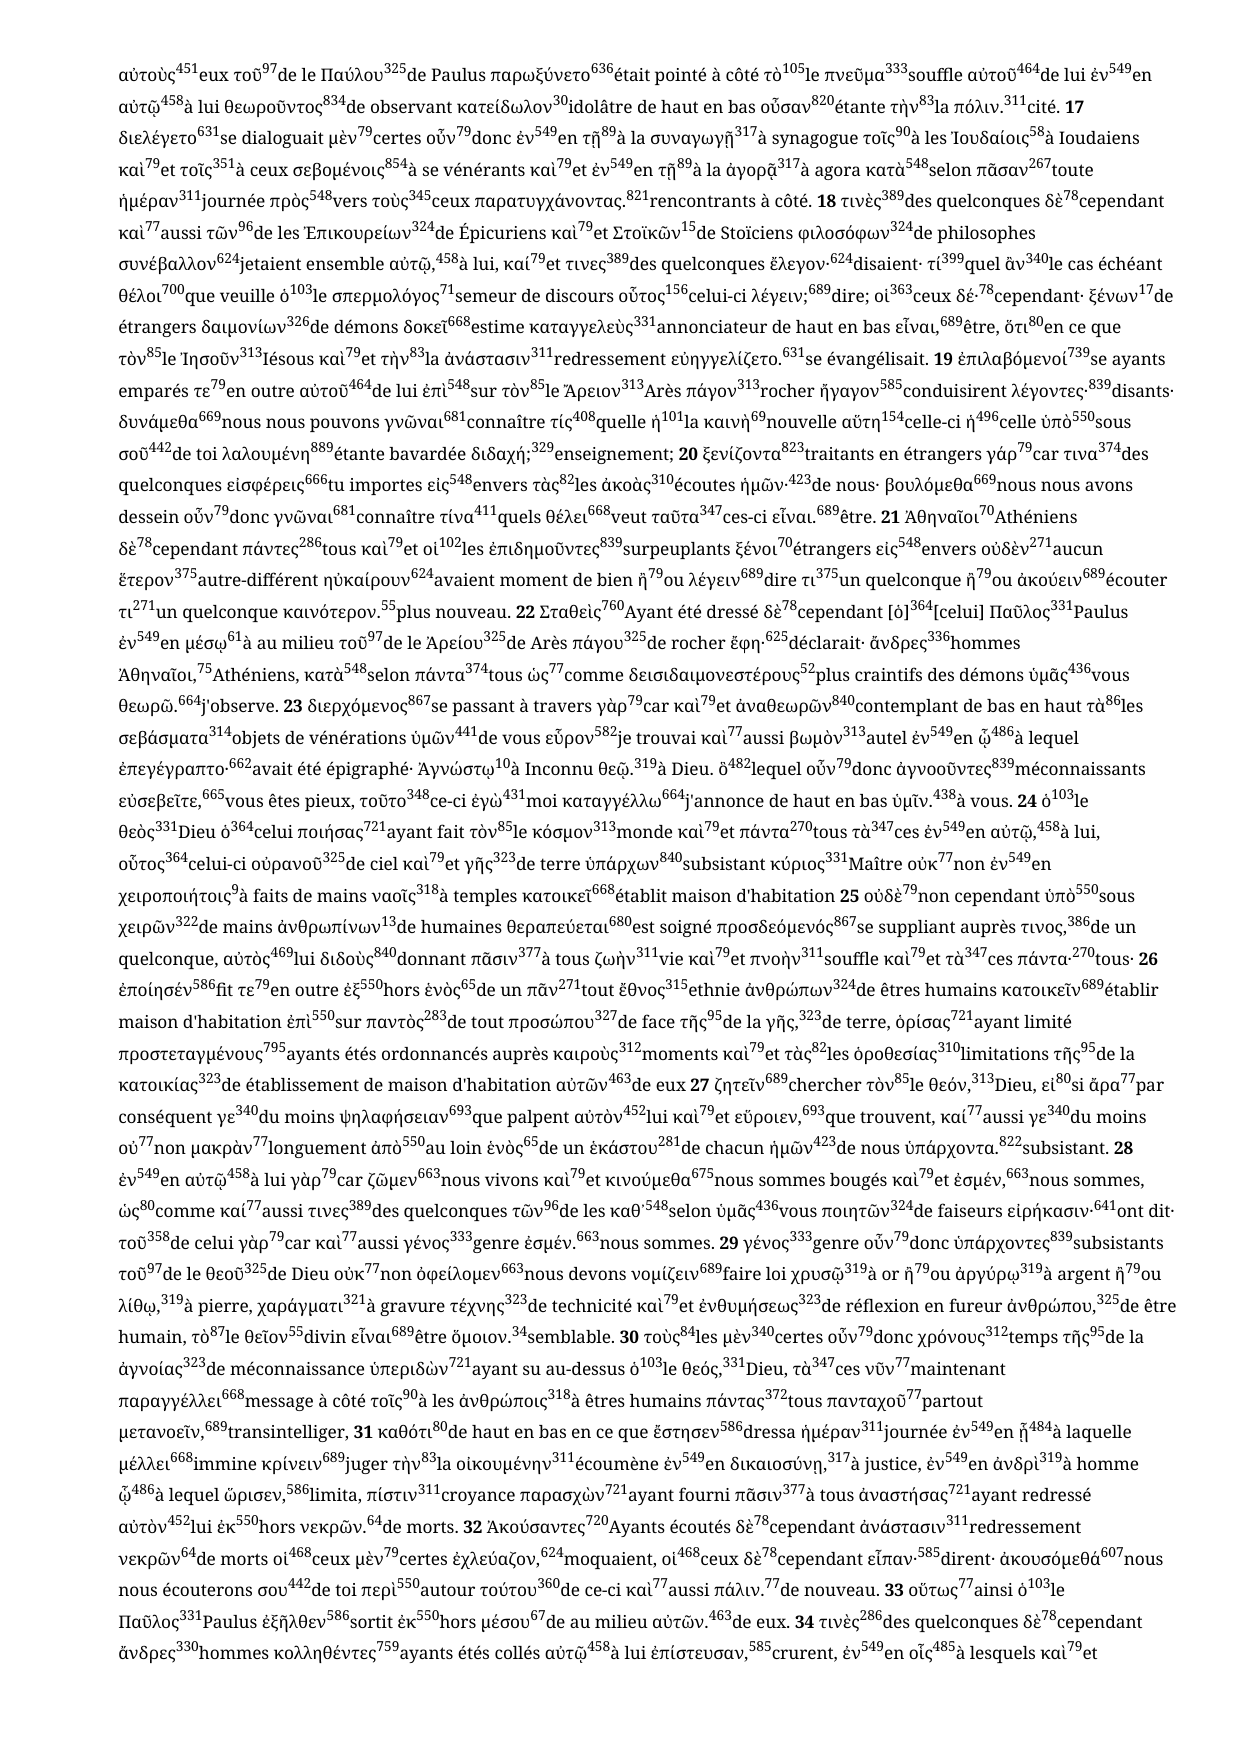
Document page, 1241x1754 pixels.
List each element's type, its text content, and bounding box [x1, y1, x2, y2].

text 1 Διοδεύσαντες720Ayants faits route à travers δὲ78cependant τὴν83la Ἀμφίπολιν311Amphipolis καὶ79et τὴν83la Ἀπολλωνίαν311Apollonie ἦλθον585vinrent εἰς548envers Θεσσαλονίκην311Thessalonique ὅπου77là où ἦν625était συναγωγὴ329synagogue τῶν96de les Ἰουδαίων.64de Ioudaiens. 2 κατὰ548selon δὲ78cependant τὸ348ce εἰωθὸς772ayant habitué τῷ91à le Παύλῳ319à Paulus εἰσῆλθεν586vint à l'intérieur πρὸς548vers αὐτοὺς451eux καὶ79et ἐπὶ548sur σάββατα314sabbats τρία180trois διελέξατο592se dialogua αὐτοῖς457à eux ἀπὸ550au loin τῶν94de les γραφῶν,322de graphes, 3 διανοίγων840entrouvrant καὶ79et παρατιθέμενος867se posant à côté ὅτι80en ce que τὸν85le χριστὸν313Christ ἔδει625attachait de lien παθεῖν681souffrir καὶ79et ἀναστῆναι681redresser ἐκ550hors νεκρῶν64de morts καὶ79et ὅτι80en ce que οὗτός364celui-ci ἐστιν668est ὁ103le χριστὸς331Christ [ὁ]103[le] Ἰησοῦς331Iésous ὃν480lequel ἐγὼ431moi καταγγέλλω664j'annonce de haut en bas ὑμῖν.438à vous. 4 καί79et τινες389des quelconques ἐξ550hors αὐτῶν463de eux ἐπείσθησαν599furent persuadé καὶ79et προσεκληρώθησαν599furent tiré au sort auprès τῷ91à le Παύλῳ319à Paulus καὶ79et τῷ91à le Σιλᾷ,319à Silas, τῶν357de ceux τε79en outre σεβομένων860de se vénérants Ἑλλήνων324de Hellèns πλῆθος333multitude πολύ,289nombreux, γυναικῶν322de femmes τε79en outre τῶν94de les πρώτων13de premières οὐκ77non ὀλίγαι.387peu. 5 Ζηλώσαντες720Ayants zélés δὲ78cependant οἱ102les Ἰουδαῖοι70Ioudaiens καὶ79et προσλαβόμενοι739se ayants pris auprès τῶν96de les ἀγοραίων64de appartenants aux agoras ἄνδρας312hommes τινὰς268des quelconques πονηροὺς3méchants καὶ79et ὀχλοποιήσαντες720ayants faits foules ἐθορύβουν624tumultuaient τὴν83la πόλιν311cité καὶ79et ἐπιστάντες720ayants présentés τῇ89à la οἰκίᾳ317à maison d'habitation Ἰάσονος325de Iason ἐζήτουν624cherchaient αὐτοὺς451eux προαγαγεῖν681mener devant εἰς548envers τὸν85le δῆμον·313population· 6 μὴ77ne pas εὑρόντες720ayants trouvés δὲ78cependant αὐτοὺς451eux ἔσυρον624traînaient Ἰάσονα313Iason καί79et τινας268des quelconques ἀδελφοὺς312frères ἐπὶ548sur τοὺς84les πολιτάρχας312chefs de cité βοῶντες839beuglants ὅτι80en ce que οἱ363ceux τὴν83la οἰκουμένην311écoumène ἀναστατώσαντες720ayants dérangés οὗτοι363ceux-ci καὶ77aussi ἐνθάδε77ici-même πάρεισιν,667sont à côté, 7 οὓς479lesquels ὑποδέδεκται648s'a accepté en dessous Ἰάσων·331Iason· καὶ79et οὗτοι363ceux-ci πάντες286tous ἀπέναντι552depuis en-devant τῶν98de les δογμάτων326de dogmes Καίσαρος325de Kaesar πράσσουσιν667pratiquent βασιλέα313roi ἕτερον115autre-différent λέγοντες839disants εἶναι689être Ἰησοῦν.313Iésous. 8 ἐτάραξαν585troublèrent δὲ78cependant τὸν85le ὄχλον313foule καὶ79et τοὺς84les πολιτάρχας312chefs de cité ἀκούοντας821écoutants ταῦτα,347ces-ci, 9 καὶ79et λαβόντες720ayants pris τὸ87le ἱκανὸν55assez-important παρὰ550à côté τοῦ97de le Ἰάσονος325de Iason καὶ79et τῶν96de les λοιπῶν383de restants ἀπέλυσαν585délièrent au loin αὐτούς.451eux. 10 Οἱ102Les δὲ78cependant ἀδελφοὶ330frères εὐθέως77directement διὰ550par νυκτὸς323de nuit ἐξέπεμψαν585mandèrent dehors τόν85le τε79en outre Παῦλον313Paulus καὶ79et τὸν85le Σιλᾶν313Silas εἰς548envers Βέροιαν,311Bérée, οἵτινες497lesquels des quelconques παραγενόμενοι739se ayants devenus à côté εἰς548envers τὴν83la συναγωγὴν311synagogue τῶν96de les Ἰουδαίων64de Ioudaiens ἀπῄεσαν.624étaient au loin. 11 οὗτοι363ceux-ci δὲ78cependant ἦσαν624étaient εὐγενέστεροι46genres plus nobles τῶν357de ceux ἐν549en Θεσσαλονίκῃ,317à Thessalonique, οἵτινες497lesquels des quelconques ἐδέξαντο591se acceptèrent τὸν85le λόγον313discours μετὰ550avec πάσης279de toute προθυμίας323de promptitude fureur καθ᾽548selon ἡμέραν311journée ἀνακρίνοντες839jugeants de bas en haut τὰς82les γραφὰς310graphes εἰ80si ἔχοι700que ait ταῦτα365ces-ci οὕτως.77ainsi. 12 πολλοὶ389nombreux μὲν77certes οὖν79donc ἐξ550hors αὐτῶν463de eux ἐπίστευσαν585crurent καὶ79et τῶν94de les Ἑλληνίδων322de Hellènes γυναικῶν322de femmes τῶν94de les εὐσχημόνων13de élégantes καὶ79et ἀνδρῶν324de hommes οὐκ77non ὀλίγοι.389peu. 13 Ὡς80Comme δὲ78cependant ἔγνωσαν585connurent οἱ102les ἀπὸ550au loin τῆς95de la Θεσσαλονίκης323de Thessalonique Ἰουδαῖοι70Ioudaiens ὅτι80en ce que καὶ77aussi ἐν549en τῇ89à la Βεροίᾳ317à Bérée κατηγγέλη600fut annoncé de haut en bas ὑπὸ550sous τοῦ97de le Παύλου325de Paulus ὁ103le λόγος331discours τοῦ97de le θεοῦ,325de Dieu, ἦλθον585vinrent κἀκεῖ77et là σαλεύοντες839ébranlants καὶ79et ταράσσοντες839troublants τοὺς84les ὄχλους.312foules. 14 εὐθέως77directement δὲ78cependant τότε77alors τὸν85le Παῦλον313Paulus ἐξαπέστειλαν585envoyèrent dehors οἱ102les ἀδελφοὶ330frères πορεύεσθαι690se aller ἕως551jusqu'à ce que ἐπὶ548sur τὴν83la θάλασσαν,311mer, ὑπέμεινάν585résistèrent en restant sous τε79en outre ὅ103le τε79en outre Σιλᾶς331Silas καὶ79et ὁ103le Τιμόθεος331Timotheos ἐκεῖ.77là. 15 οἱ363ceux δὲ78cependant καθιστάνοντες839constituants τὸν85le Παῦλον313Paulus ἤγαγον585conduisirent ἕως552jusqu'à ce que Ἀθηνῶν,322de Athènes, καὶ79et λαβόντες720ayants pris ἐντολὴν311commandement πρὸς548vers τὸν85le Σιλᾶν313Silas καὶ79et τὸν85le Τιμόθεον313Timotheos ἵνα77afin que ὡς80comme τάχιστα77très rapidement ἔλθωσιν898que viennent πρὸς548vers αὐτὸν452lui ἐξῄεσαν.624allaient dehors. 16 Ἐν549En δὲ78cependant ταῖς88à les Ἀθήναις316à Athènes ἐκδεχομένου861de se attendant αὐτοὺς451eux τοῦ97de le Παύλου325de Paulus παρωξύνετο636était pointé à côté τὸ105le πνεῦμα333souffle αὐτοῦ464de lui ἐν549en αὐτῷ458à lui θεωροῦντος834de observant κατείδωλον30idolâtre de haut en bas οὖσαν820étante τὴν83la πόλιν.311cité. 17 διελέγετο631se dialoguait μὲν79certes οὖν79donc ἐν549en τῇ89à la συναγωγῇ317à synagogue τοῖς90à les Ἰουδαίοις58à Ioudaiens καὶ79et τοῖς351à ceux σεβομένοις854à se vénérants καὶ79et ἐν549en τῇ89à la ἀγορᾷ317à agora κατὰ548selon πᾶσαν267toute ἡμέραν311journée πρὸς548vers τοὺς345ceux παρατυγχάνοντας.821rencontrants à côté. 18 τινὲς389des quelconques δὲ78cependant καὶ77aussi τῶν96de les Ἐπικουρείων324de Épicuriens καὶ79et Στοϊκῶν15de Stoïciens φιλοσόφων324de philosophes συνέβαλλον624jetaient ensemble αὐτῷ,458à lui, καί79et τινες389des quelconques ἔλεγον·624disaient· τί399quel ἂν340le cas échéant θέλοι700que veuille ὁ103le σπερμολόγος71semeur de discours οὗτος156celui-ci λέγειν;689dire; οἱ363ceux δέ·78cependant· ξένων17de étrangers δαιμονίων326de démons δοκεῖ668estime καταγγελεὺς331annonciateur de haut en bas εἶναι,689être, ὅτι80en ce que τὸν85le Ἰησοῦν313Iésous καὶ79et τὴν83la ἀνάστασιν311redressement εὐηγγελίζετο.631se évangélisait. 19 ἐπιλαβόμενοί739se ayants emparés τε79en outre αὐτοῦ464de lui ἐπὶ548sur τὸν85le Ἄρειον313Arès πάγον313rocher ἤγαγον585conduisirent λέγοντες·839disants· δυνάμεθα669nous nous pouvons γνῶναι681connaître τίς408quelle ἡ101la καινὴ69nouvelle αὕτη154celle-ci ἡ496celle ὑπὸ550sous σοῦ442de toi λαλουμένη889étante bavardée διδαχή;329enseignement; 20 ξενίζοντα823traitants en étrangers γάρ79car τινα374des quelconques εἰσφέρεις666tu importes εἰς548envers τὰς82les ἀκοὰς310écoutes ἡμῶν·423de nous· βουλόμεθα669nous nous avons dessein οὖν79donc γνῶναι681connaître τίνα411quels θέλει668veut ταῦτα347ces-ci εἶναι.689être. 21 Ἀθηναῖοι70Athéniens δὲ78cependant πάντες286tous καὶ79et οἱ102les ἐπιδημοῦντες839surpeuplants ξένοι70étrangers εἰς548envers οὐδὲν271aucun ἕτερον375autre-différent ηὐκαίρουν624avaient moment de bien ἢ79ou λέγειν689dire τι375un quelconque ἢ79ou ἀκούειν689écouter τι271un quelconque καινότερον.55plus nouveau. 22 Σταθεὶς760Ayant été dressé δὲ78cependant [ὁ]364[celui] Παῦλος331Paulus ἐν549en μέσῳ61à au milieu τοῦ97de le Ἀρείου325de Arès πάγου325de rocher ἔφη·625déclarait· ἄνδρες336hommes Ἀθηναῖοι,75Athéniens, κατὰ548selon πάντα374tous ὡς77comme δεισιδαιμονεστέρους52plus craintifs des démons ὑμᾶς436vous θεωρῶ.664j'observe. 23 διερχόμενος867se passant à travers γὰρ79car καὶ79et ἀναθεωρῶν840contemplant de bas en haut τὰ86les σεβάσματα314objets de vénérations ὑμῶν441de vous εὗρον582je trouvai καὶ77aussi βωμὸν313autel ἐν549en ᾧ486à lequel ἐπεγέγραπτο·662avait été épigraphé· Ἀγνώστῳ10à Inconnu θεῷ.319à Dieu. ὃ482lequel οὖν79donc ἀγνοοῦντες839méconnaissants εὐσεβεῖτε,665vous êtes pieux, τοῦτο348ce-ci ἐγὼ431moi καταγγέλλω664j'annonce de haut en bas ὑμῖν.438à vous. 24 ὁ103le θεὸς331Dieu ὁ364celui ποιήσας721ayant fait τὸν85le κόσμον313monde καὶ79et πάντα270tous τὰ347ces ἐν549en αὐτῷ,458à lui, οὗτος364celui-ci οὐρανοῦ325de ciel καὶ79et γῆς323de terre ὑπάρχων840subsistant κύριος331Maître οὐκ77non ἐν549en χειροποιήτοις9à faits de mains ναοῖς318à temples κατοικεῖ668établit maison d'habitation 25 οὐδὲ79non cependant ὑπὸ550sous χειρῶν322de mains ἀνθρωπίνων13de humaines θεραπεύεται680est soigné προσδεόμενός867se suppliant auprès τινος,386de un quelconque, αὐτὸς469lui διδοὺς840donnant πᾶσιν377à tous ζωὴν311vie καὶ79et πνοὴν311souffle καὶ79et τὰ347ces πάντα·270tous· 26 ἐποίησέν586fit τε79en outre ἐξ550hors ἑνὸς65de un πᾶν271tout ἔθνος315ethnie ἀνθρώπων324de êtres humains κατοικεῖν689établir maison d'habitation ἐπὶ550sur παντὸς283de tout προσώπου327de face τῆς95de la γῆς,323de terre, ὁρίσας721ayant limité προστεταγμένους795ayants étés ordonnancés auprès καιροὺς312moments καὶ79et τὰς82les ὁροθεσίας310limitations τῆς95de la κατοικίας323de établissement de maison d'habitation αὐτῶν463de eux 27 ζητεῖν689chercher τὸν85le θεόν,313Dieu, εἰ80si ἄρα77par conséquent γε340du moins ψηλαφήσειαν693que palpent αὐτὸν452lui καὶ79et εὕροιεν,693que trouvent, καί77aussi γε340du moins οὐ77non μακρὰν77longuement ἀπὸ550au loin ἑνὸς65de un ἑκάστου281de chacun ἡμῶν423de nous ὑπάρχοντα.822subsistant. 28 ἐν549en αὐτῷ458à lui γὰρ79car ζῶμεν663nous vivons καὶ79et κινούμεθα675nous sommes bougés καὶ79et ἐσμέν,663nous sommes, ὡς80comme καί77aussi τινες389des quelconques τῶν96de les καθ᾽548selon ὑμᾶς436vous ποιητῶν324de faiseurs εἰρήκασιν·641ont dit· τοῦ358de celui γὰρ79car καὶ77aussi γένος333genre ἐσμέν.663nous sommes. 29 γένος333genre οὖν79donc ὑπάρχοντες839subsistants τοῦ97de le θεοῦ325de Dieu οὐκ77non ὀφείλομεν663nous devons νομίζειν689faire loi χρυσῷ319à or ἢ79ou ἀργύρῳ319à argent ἢ79ou λίθῳ,319à pierre, χαράγματι321à gravure τέχνης323de technicité καὶ79et ἐνθυμήσεως323de réflexion en fureur ἀνθρώπου,325de être humain, τὸ87le θεῖον55divin εἶναι689être ὅμοιον.34semblable. 30 τοὺς84les μὲν340certes οὖν79donc χρόνους312temps τῆς95de la ἀγνοίας323de méconnaissance ὑπεριδὼν721ayant su au-dessus ὁ103le θεός,331Dieu, τὰ347ces νῦν77maintenant παραγγέλλει668message à côté τοῖς90à les ἀνθρώποις318à êtres humains πάντας372tous πανταχοῦ77partout μετανοεῖν,689transintelliger, 31 καθότι80de haut en bas en ce que ἔστησεν586dressa ἡμέραν311journée ἐν549en ᾗ484à laquelle μέλλει668immine κρίνειν689juger τὴν83la οἰκουμένην311écoumène ἐν549en δικαιοσύνῃ,317à justice, ἐν549en ἀνδρὶ319à homme ᾧ486à lequel ὥρισεν,586limita, πίστιν311croyance παρασχὼν721ayant fourni πᾶσιν377à tous ἀναστήσας721ayant redressé αὐτὸν452lui ἐκ550hors νεκρῶν.64de morts. 32 Ἀκούσαντες720Ayants écoutés δὲ78cependant ἀνάστασιν311redressement νεκρῶν64de morts οἱ468ceux μὲν79certes ἐχλεύαζον,624moquaient, οἱ468ceux δὲ78cependant εἶπαν·585dirent· ἀκουσόμεθά607nous nous écouterons σου442de toi περὶ550autour τούτου360de ce-ci καὶ77aussi πάλιν.77de nouveau. 33 οὕτως77ainsi ὁ103le Παῦλος331Paulus ἐξῆλθεν586sortit ἐκ550hors μέσου67de au milieu αὐτῶν.463de eux. 34 τινὲς286des quelconques δὲ78cependant ἄνδρες330hommes κολληθέντες759ayants étés collés αὐτῷ458à lui ἐπίστευσαν,585crurent, ἐν549en οἷς485à lesquels καὶ79et Διονύσιος331Dionusios ὁ103le Ἀρεοπαγίτης331Aréopagite καὶ79et γυνὴ329femme ὀνόματι321à nom Δάμαρις329Damaris καὶ79et ἕτεροι389autres-différents σὺν549avec αὐτοῖς.457à eux. [118, 59, 1181, 1665]
